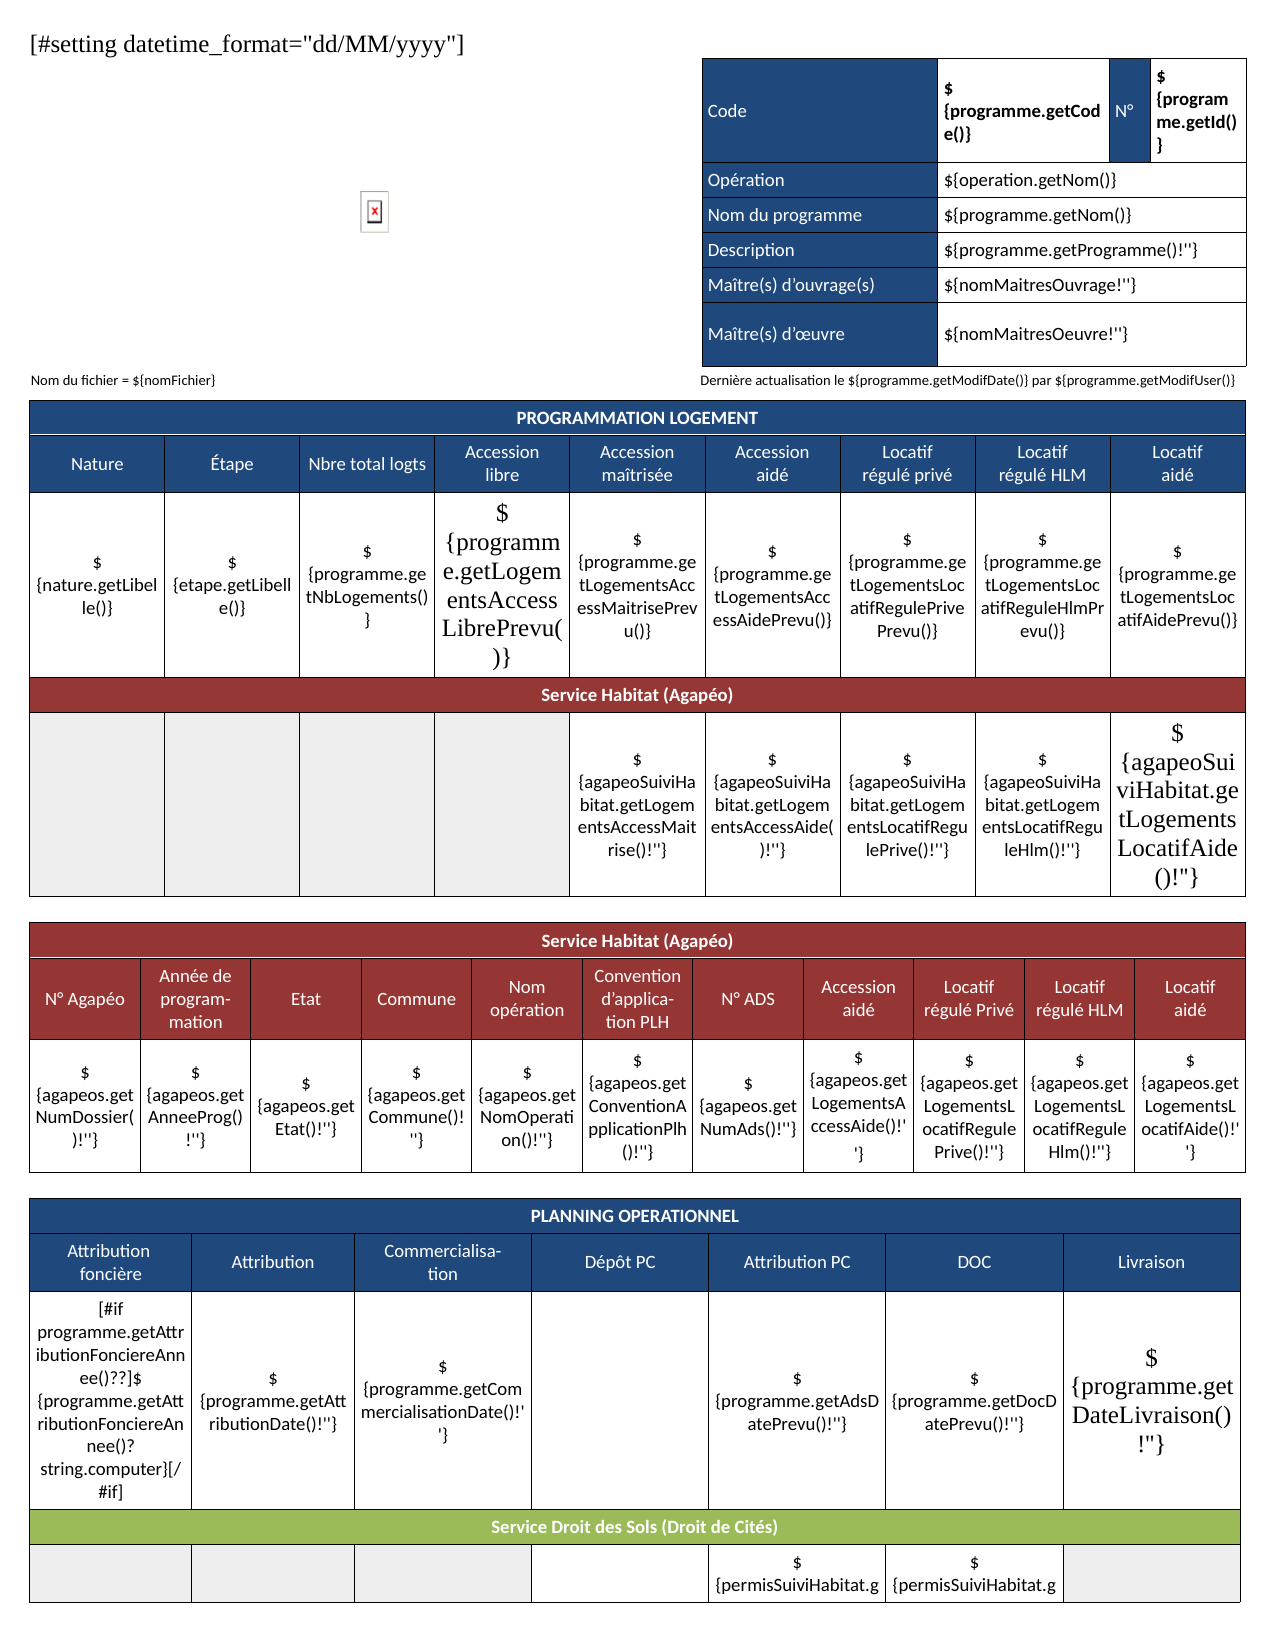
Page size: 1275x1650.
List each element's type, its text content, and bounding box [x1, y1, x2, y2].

table_cell [165, 713, 299, 896]
table_cell Nom du programme [703, 198, 937, 232]
table_cell [1064, 1545, 1240, 1602]
table_cell Locatif régulé HLM [976, 436, 1110, 492]
table_cell Locatif régulé HLM [1025, 959, 1134, 1039]
table_header N° [1110, 59, 1150, 162]
table_cell ${programme.getNom()} [938, 198, 1246, 232]
table_cell ${agapeoSuiviHabitat.getLogementsLocatifAide()!''} [1111, 713, 1245, 896]
table_cell ${agapeoSuiviHabitat.getLogementsAccessMaitrise()!''} [570, 713, 705, 896]
table_cell Accession maîtrisée [570, 436, 705, 492]
table_cell ${nomMaitresOuvrage!''} [938, 268, 1246, 301]
table_cell ${etape.getLibelle()} [165, 493, 299, 677]
table_cell ${agapeoSuiviHabitat.getLogementsLocatifReguleHlm()!''} [976, 713, 1110, 896]
table_cell ${agapeos.getEtat()!''} [251, 1040, 361, 1172]
table_header Nom du fichier = ${nomFichier} [30, 371, 620, 399]
table_cell Nom opération [472, 959, 582, 1039]
table_cell Attribution foncière [30, 1234, 191, 1291]
table_cell Locatif régulé privé [841, 436, 975, 492]
table_cell [532, 1292, 708, 1509]
table_cell ${agapeos.getNumAds()!''} [693, 1040, 803, 1172]
table_cell Convention d’applica- tion PLH [583, 959, 692, 1039]
table_cell Maître(s) d’ouvrage(s) [703, 268, 937, 301]
table_cell [532, 1545, 708, 1602]
table_header ${programme.getId()} [1151, 59, 1246, 162]
table_cell ${agapeos.getNumDossier()!''} [30, 1040, 140, 1172]
table_cell ${agapeos.getLogementsAccessAide()!''} [804, 1040, 913, 1172]
table_cell Locatif aidé [1135, 959, 1245, 1039]
table_cell [30, 713, 164, 896]
table_cell ${agapeoSuiviHabitat.getLogementsAccessAide()!''} [706, 713, 840, 896]
table_cell ${programme.getLogementsLocatifRegulePrivePrevu()} [841, 493, 975, 677]
table_cell Commune [362, 959, 471, 1039]
table_cell ${programme.getDocDatePrevu()!''} [886, 1292, 1063, 1509]
table_cell [435, 713, 569, 896]
table_cell DOC [886, 1234, 1063, 1291]
table_cell ${programme.getProgramme()!''} [938, 233, 1246, 267]
table_header [35, 58, 702, 366]
table_cell N° ADS [693, 959, 803, 1039]
table_cell ${nomMaitresOeuvre!''} [938, 303, 1246, 366]
table_header PROGRAMMATION LOGEMENT [30, 401, 1245, 434]
table_cell Service Droit des Sols (Droit de Cités) [30, 1510, 1240, 1544]
table_header PLANNING OPERATIONNEL [30, 1199, 1240, 1233]
table_cell ${programme.getAdsDatePrevu()!''} [709, 1292, 885, 1509]
table_cell [355, 1545, 531, 1602]
table_cell ${permisSuiviHabitat.g [709, 1545, 885, 1602]
table_cell Opération [703, 163, 937, 197]
table_cell ${agapeos.getLogementsLocatifRegulePrive()!''} [914, 1040, 1024, 1172]
table_cell Etat [251, 959, 361, 1039]
table_cell ${agapeos.getLogementsLocatifReguleHlm()!''} [1025, 1040, 1134, 1172]
table_cell ${agapeoSuiviHabitat.getLogementsLocatifRegulePrive()!''} [841, 713, 975, 896]
table_cell [#if programme.getAttributionFonciereAnnee()??]${programme.getAttributionFonciereAnnee()?string.computer}[/#if] [30, 1292, 191, 1509]
table_cell [30, 1545, 191, 1602]
table_cell Étape [165, 436, 299, 492]
table_cell Dépôt PC [532, 1234, 708, 1291]
table_cell ${agapeos.getAnneeProg()!''} [141, 1040, 250, 1172]
table_cell ${programme.getDateLivraison()!''} [1064, 1292, 1240, 1509]
table_header Dernière actualisation le ${programme.getModifDate()} par ${programme.getModifUser()} [620, 371, 1246, 399]
table_cell Année de program-mation [141, 959, 250, 1039]
table_cell ${programme.getLogementsAccessMaitrisePrevu()} [570, 493, 705, 677]
table_cell ${programme.getCommercialisationDate()!''} [355, 1292, 531, 1509]
table_cell ${programme.getLogementsAccessAidePrevu()} [706, 493, 840, 677]
table_cell Livraison [1064, 1234, 1240, 1291]
table_cell ${agapeos.getCommune()!''} [362, 1040, 471, 1172]
table_cell Nature [30, 436, 164, 492]
table_header ${programme.getCode()} [938, 59, 1109, 162]
table_cell ${operation.getNom()} [938, 163, 1246, 197]
table_cell N° Agapéo [30, 959, 140, 1039]
table_cell ${programme.getLogementsLocatifReguleHlmPrevu()} [976, 493, 1110, 677]
table_cell Locatif aidé [1111, 436, 1245, 492]
table_cell ${nature.getLibelle()} [30, 493, 164, 677]
table_cell [192, 1545, 354, 1602]
table_header [1246, 371, 1275, 399]
table_cell ${agapeos.getLogementsLocatifAide()!''} [1135, 1040, 1245, 1172]
table_header Service Habitat (Agapéo) [30, 923, 1245, 957]
table_cell ${permisSuiviHabitat.g [886, 1545, 1063, 1602]
table_cell ${agapeos.getNomOperation()!''} [472, 1040, 582, 1172]
table_header Code [703, 59, 937, 162]
table_cell Accession aidé [706, 436, 840, 492]
table_cell ${programme.getAttributionDate()!''} [192, 1292, 354, 1509]
table_cell Maître(s) d’œuvre [703, 303, 937, 366]
table_cell Nbre total logts [300, 436, 434, 492]
text [#setting datetime_format="dd/MM/yyyy"] [29, 29, 1246, 58]
table_cell Service Habitat (Agapéo) [30, 678, 1245, 712]
table_cell Attribution [192, 1234, 354, 1291]
table_cell Accession aidé [804, 959, 913, 1039]
table_cell Accession libre [435, 436, 569, 492]
table_cell ${programme.getLogementsLocatifAidePrevu()} [1111, 493, 1245, 677]
table_cell ${agapeos.getConventionApplicationPlh()!''} [583, 1040, 692, 1172]
table_cell ${programme.getNbLogements()} [300, 493, 434, 677]
table_cell Description [703, 233, 937, 267]
table_cell Locatif régulé Privé [914, 959, 1024, 1039]
table_cell [300, 713, 434, 896]
table_cell Commercialisa- tion [355, 1234, 531, 1291]
table_cell Attribution PC [709, 1234, 885, 1291]
table_cell ${programme.getLogementsAccessLibrePrevu()} [435, 493, 569, 677]
